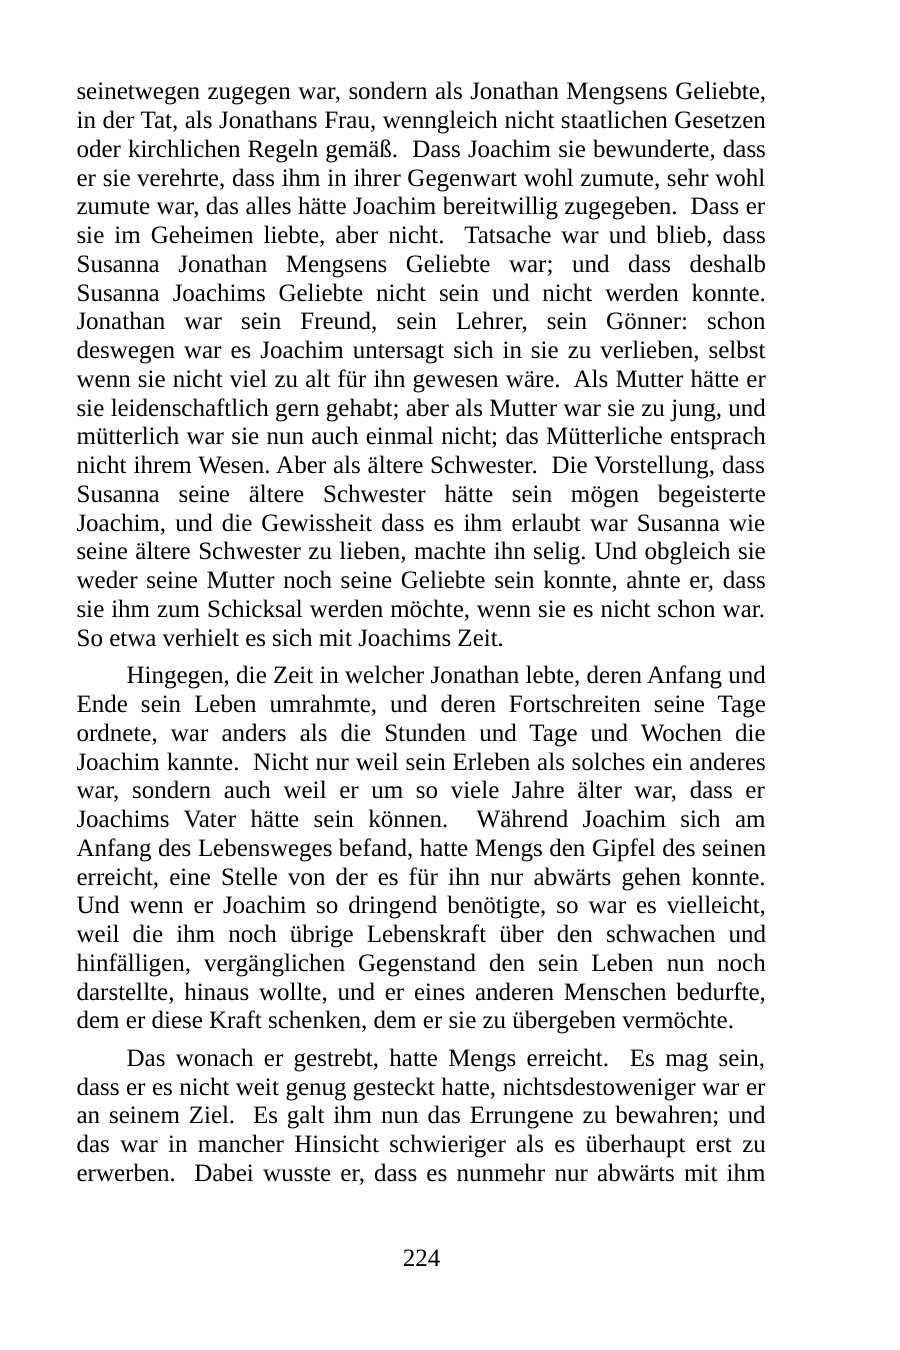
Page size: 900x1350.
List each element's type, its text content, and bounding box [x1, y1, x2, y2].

text Hingegen, die Zeit in welcher Jonathan lebte, deren Anfang und Ende sein Leben umrahmte, und deren Fortschreiten seine Tage ordnete, war anders als die Stunden und Tage und Wochen die Joachim kannte. Nicht nur weil sein Erleben als solches ein anderes war, sondern auch weil er um so viele Jahre älter war, dass er Joachims Vater hätte sein können. Während Joachim sich am Anfang des Lebensweges befand, hatte Mengs den Gipfel des seinen erreicht, eine Stelle von der es für ihn nur abwärts gehen konnte. Und wenn er Joachim so dringend benötigte, so war es vielleicht, weil die ihm noch übrige Lebenskraft über den schwachen und hinfälligen, vergänglichen Gegenstand den sein Leben nun noch darstellte, hinaus wollte, und er eines anderen Menschen bedurfte, dem er diese Kraft schenken, dem er sie zu übergeben vermöchte. [76, 660, 766, 1034]
text seinetwegen zugegen war, sondern als Jonathan Mengsens Geliebte, in der Tat, als Jonathans Frau, wenngleich nicht staatlichen Gesetzen oder kirchlichen Regeln gemäß. Dass Joachim sie bewunderte, dass er sie verehrte, dass ihm in ihrer Gegenwart wohl zumute, sehr wohl zumute war, das alles hätte Joachim bereitwillig zugegeben. Dass er sie im Geheimen liebte, aber nicht. Tatsache war und blieb, dass Susanna Jonathan Mengsens Geliebte war; und dass deshalb Susanna Joachims Geliebte nicht sein und nicht werden konnte. Jonathan war sein Freund, sein Lehrer, sein Gönner: schon deswegen war es Joachim untersagt sich in sie zu verlieben, selbst wenn sie nicht viel zu alt für ihn gewesen wäre. Als Mutter hätte er sie leidenschaftlich gern gehabt; aber als Mutter war sie zu jung, und mütterlich war sie nun auch einmal nicht; das Mütterliche entsprach nicht ihrem Wesen. Aber als ältere Schwester. Die Vorstellung, dass Susanna seine ältere Schwester hätte sein mögen begeisterte Joachim, und die Gewissheit dass es ihm erlaubt war Susanna wie seine ältere Schwester zu lieben, machte ihn selig. Und obgleich sie weder seine Mutter noch seine Geliebte sein konnte, ahnte er, dass sie ihm zum Schicksal werden möchte, wenn sie es nicht schon war. So etwa verhielt es sich mit Joachims Zeit. [76, 76, 766, 651]
text Das wonach er gestrebt, hatte Mengs erreicht. Es mag sein, dass er es nicht weit genug gesteckt hatte, nichtsdestoweniger war er an seinem Ziel. Es galt ihm nun das Errungene zu bewahren; und das war in mancher Hinsicht schwieriger als es überhaupt erst zu erwerben. Dabei wusste er, dass es nunmehr nur abwärts mit ihm [76, 1043, 766, 1187]
